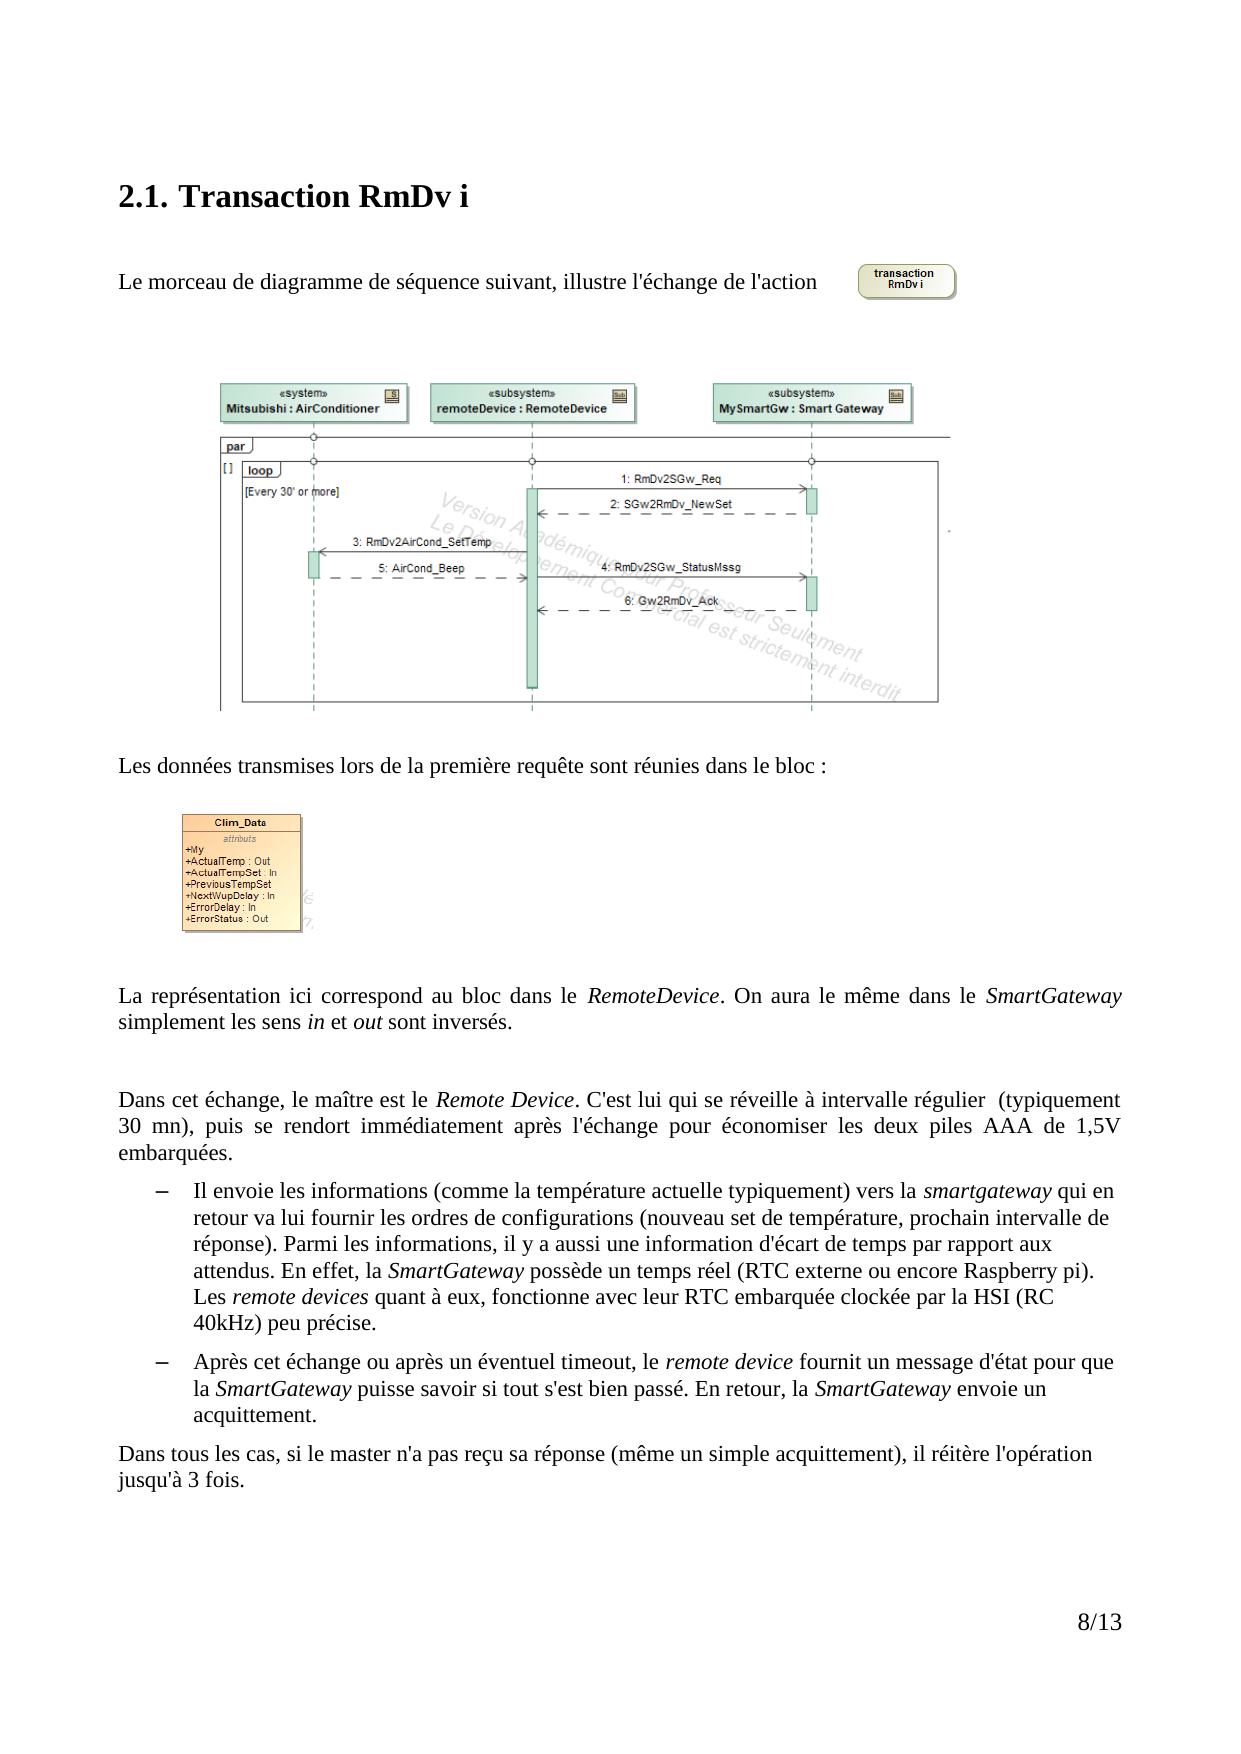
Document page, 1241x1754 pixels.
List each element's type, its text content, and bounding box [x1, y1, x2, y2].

text [968, 268, 1122, 295]
list Il envoie les informations (comme la température actuelle typiquement) vers la smartgateway qui en retour va lui fournir les ordres de configurations (nouveau set de température, prochain intervalle de réponse). Parmi les informations, il y a aussi une information d'écart de temps par rapport aux attendus. En effet, la SmartGateway possède un temps réel (RTC externe ou encore Raspberry pi). Les remote devices quant à eux, fonctionne avec leur RTC embarquée clockée par la HSI (RC 40kHz) peu précise. [156, 1178, 1122, 1336]
text Les données transmises lors de la première requête sont réunies dans le bloc : [118, 752, 1122, 778]
subtitle Transaction RmDv i [118, 176, 1122, 215]
text Dans tous les cas, si le master n'a pas reçu sa réponse (même un simple acquittement), il réitère l'opération jusqu'à 3 fois. [118, 1440, 1122, 1492]
text Le morceau de diagramme de séquence suivant, illustre l'échange de l'action [118, 268, 843, 295]
text Dans cet échange, le maître est le Remote Device. C'est lui qui se réveille à intervalle régulier (typiquement 30 mn), puis se rendort immédiatement après l'échange pour économiser les deux piles AAA de 1,5V embarquées. [118, 1086, 1122, 1165]
list Après cet échange ou après un éventuel timeout, le remote device fournit un message d'état pour que la SmartGateway puisse savoir si tout s'est bien passé. En retour, la SmartGateway envoie un acquittement. [156, 1348, 1122, 1427]
text La représentation ici correspond au bloc dans le RemoteDevice. On aura le même dans le SmartGateway simplement les sens in et out sont inversés. [118, 982, 1122, 1035]
